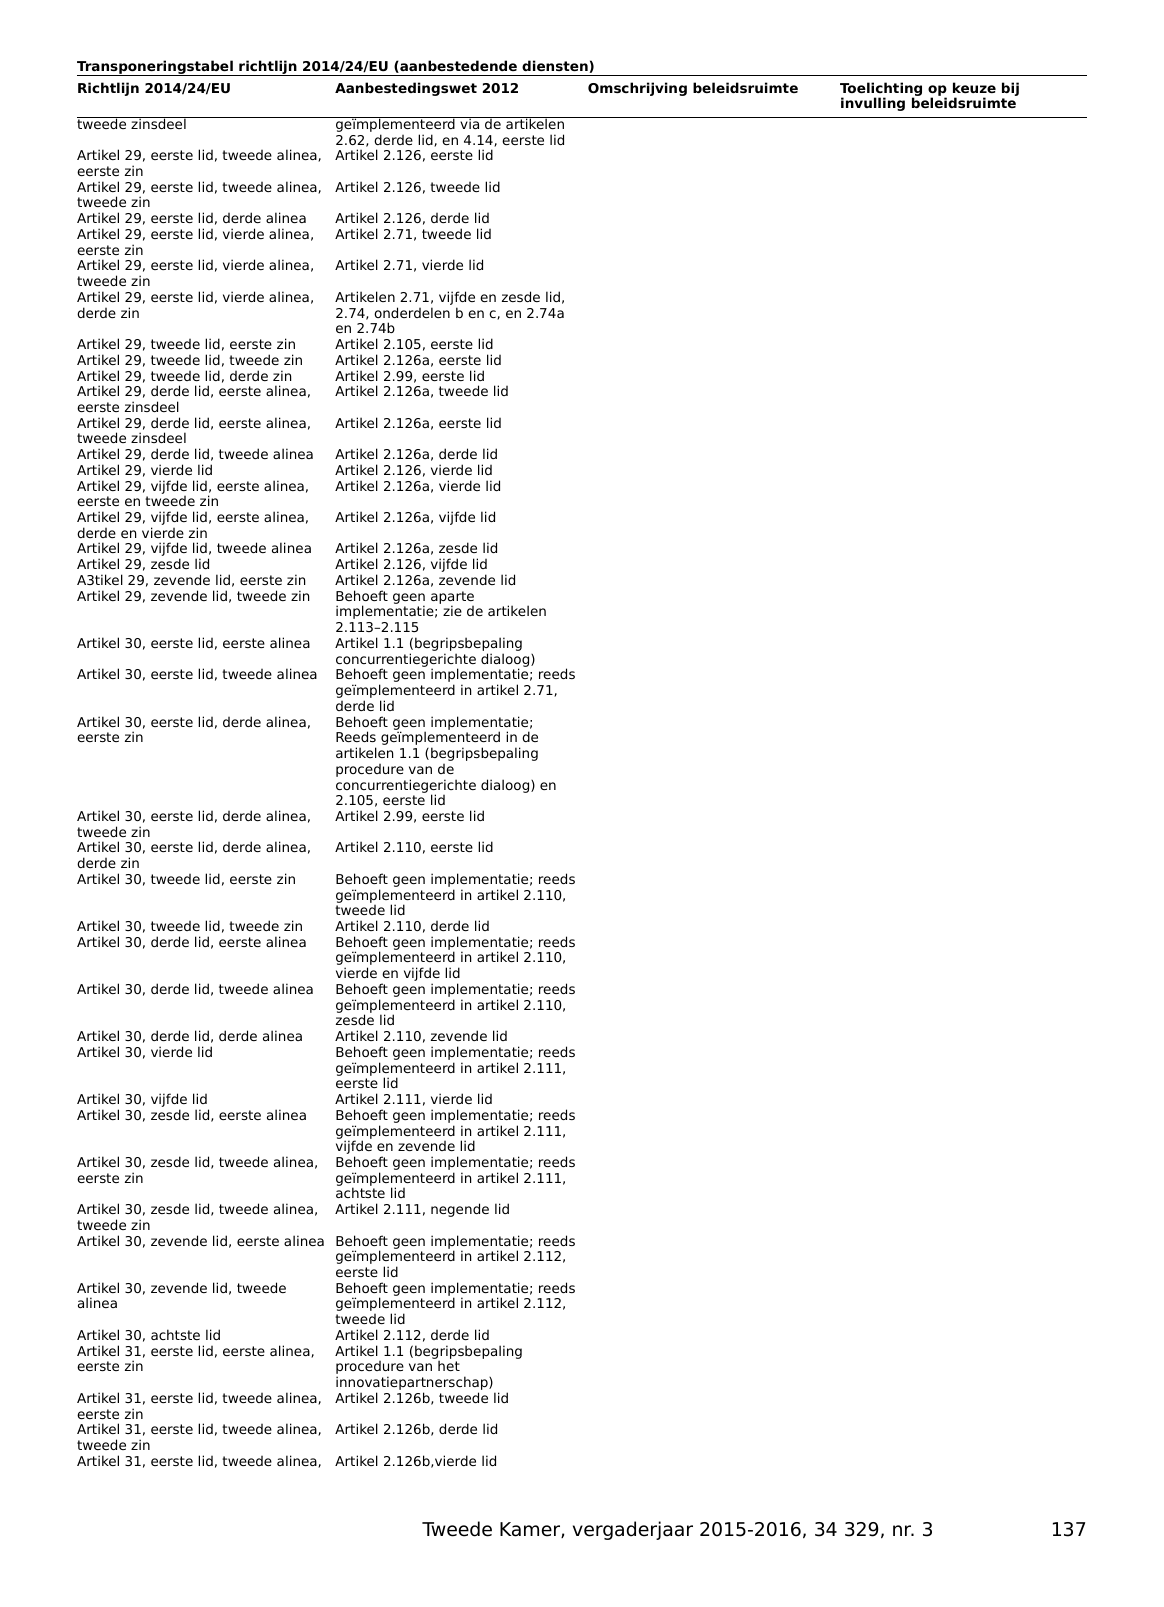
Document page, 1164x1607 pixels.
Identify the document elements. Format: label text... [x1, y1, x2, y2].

table_cell Artikel 29, vijfde lid, tweede alinea [77, 541, 329, 557]
table_cell [834, 510, 1087, 541]
table_cell Artikel 29, vijfde lid, eerste alinea, eerste en tweede zin [77, 479, 329, 510]
table_cell Artikel 29, derde lid, tweede alinea [77, 447, 329, 463]
table_cell [582, 1328, 834, 1343]
table_cell [834, 557, 1087, 573]
table_cell Artikel 2.126, eerste lid [329, 148, 582, 179]
table_cell [582, 872, 834, 919]
table_cell [582, 258, 834, 290]
table_cell [834, 1202, 1087, 1233]
table_cell [834, 1344, 1087, 1391]
table_cell [582, 1344, 834, 1391]
table_cell Artikel 30, tweede lid, eerste zin [77, 872, 329, 919]
table_cell [582, 573, 834, 588]
table_cell [834, 809, 1087, 840]
table_cell [834, 1328, 1087, 1343]
table_cell [834, 872, 1087, 919]
table_cell Artikel 31, eerste lid, tweede alinea, tweede zin [77, 1422, 329, 1454]
table_cell [834, 1422, 1087, 1454]
table_cell Artikel 29, eerste lid, tweede alinea, tweede zin [77, 180, 329, 211]
table_cell [834, 148, 1087, 179]
table_cell Artikel 2.126a, tweede lid [329, 384, 582, 416]
table_cell Artikel 2.105, eerste lid [329, 337, 582, 353]
table_cell [834, 1391, 1087, 1422]
table_cell [582, 840, 834, 872]
table_cell Artikel 2.71, vierde lid [329, 258, 582, 290]
table_cell [582, 636, 834, 667]
table_cell [582, 557, 834, 573]
table_cell Artikel 30, achtste lid [77, 1328, 329, 1343]
table_cell [582, 1234, 834, 1281]
table_cell [834, 384, 1087, 416]
table_cell [834, 714, 1087, 809]
table_cell Artikel 2.111, negende lid [329, 1202, 582, 1233]
table_cell Artikel 29, zevende lid, tweede zin [77, 589, 329, 636]
table_cell Artikel 30, vierde lid [77, 1045, 329, 1092]
table_cell Behoeft geen implementatie; reeds geïmplementeerd in artikel 2.110, tweede lid [329, 872, 582, 919]
table_cell [582, 589, 834, 636]
table_cell Artikel 2.126b,vierde lid [329, 1454, 582, 1469]
table_cell Artikel 2.99, eerste lid [329, 368, 582, 384]
table_cell Artikel 2.126a, derde lid [329, 447, 582, 463]
table_cell [582, 809, 834, 840]
table_cell [834, 227, 1087, 258]
table_cell Behoeft geen implementatie; reeds geïmplementeerd in artikel 2.111, achtste lid [329, 1155, 582, 1202]
table_cell [582, 1029, 834, 1045]
table_cell [834, 667, 1087, 714]
table_cell Toelichting op keuze bij invulling beleidsruimte [834, 76, 1087, 117]
table_cell Richtlijn 2014/24/EU [77, 76, 329, 117]
table_cell [582, 1045, 834, 1092]
table_cell Artikel 29, vijfde lid, eerste alinea, derde en vierde zin [77, 510, 329, 541]
table_cell Omschrijving beleidsruimte [582, 76, 834, 117]
table_cell [582, 1108, 834, 1155]
table_cell Artikel 2.126a, zevende lid [329, 573, 582, 588]
table_cell Artikel 29, eerste lid, vierde alinea, derde zin [77, 290, 329, 337]
table_cell Artikel 30, eerste lid, eerste alinea [77, 636, 329, 667]
table_cell [834, 353, 1087, 368]
table_cell Artikel 2.110, eerste lid [329, 840, 582, 872]
table_cell Artikel 2.71, tweede lid [329, 227, 582, 258]
table_cell Artikel 2.126, derde lid [329, 211, 582, 227]
table_cell Artikel 1.1 (begripsbepaling concurrentiegerichte dialoog) [329, 636, 582, 667]
table_cell [582, 667, 834, 714]
table_cell Artikel 2.126a, zesde lid [329, 541, 582, 557]
table_cell Artikel 30, vijfde lid [77, 1092, 329, 1108]
table_cell [582, 353, 834, 368]
table_cell [582, 1281, 834, 1328]
table_cell [834, 337, 1087, 353]
table_cell Artikel 2.126a, eerste lid [329, 353, 582, 368]
table_cell Artikel 29, eerste lid, tweede alinea, eerste zin [77, 148, 329, 179]
table_cell Artikel 29, tweede lid, eerste zin [77, 337, 329, 353]
table_cell [834, 1108, 1087, 1155]
table_cell [582, 1092, 834, 1108]
table_cell [582, 1454, 834, 1469]
table_cell [834, 541, 1087, 557]
table_cell [582, 180, 834, 211]
table_cell [834, 479, 1087, 510]
table_cell [834, 447, 1087, 463]
table_cell [834, 1092, 1087, 1108]
table_cell [582, 211, 834, 227]
table_cell [582, 510, 834, 541]
table_cell Artikel 30, derde lid, derde alinea [77, 1029, 329, 1045]
table_cell [582, 1202, 834, 1233]
table_cell Artikel 29, derde lid, eerste alinea, tweede zinsdeel [77, 416, 329, 447]
table_cell [582, 982, 834, 1029]
table_cell [582, 227, 834, 258]
table_cell [834, 1155, 1087, 1202]
table_cell Artikel 29, tweede lid, tweede zin [77, 353, 329, 368]
table_cell Artikel 2.112, derde lid [329, 1328, 582, 1343]
table_cell Artikel 31, eerste lid, tweede alinea, eerste zin [77, 1391, 329, 1422]
table_cell Behoeft geen implementatie; reeds geïmplementeerd in artikel 2.71, derde lid [329, 667, 582, 714]
table_cell tweede zinsdeel [77, 118, 329, 148]
table_cell [834, 1454, 1087, 1469]
table_cell [834, 368, 1087, 384]
table_cell Behoeft geen implementatie; reeds geïmplementeerd in artikel 2.110, vierde en vijfde lid [329, 935, 582, 982]
table_cell Artikel 29, eerste lid, derde alinea [77, 211, 329, 227]
table_cell Artikel 2.126b, tweede lid [329, 1391, 582, 1422]
table_cell [582, 384, 834, 416]
table_cell Behoeft geen aparte implementatie; zie de artikelen 2.113–2.115 [329, 589, 582, 636]
table_cell Artikel 29, eerste lid, vierde alinea, eerste zin [77, 227, 329, 258]
table_cell Artikel 2.126, vierde lid [329, 463, 582, 478]
table_cell [582, 935, 834, 982]
table_cell Artikel 2.126a, vijfde lid [329, 510, 582, 541]
table_cell Artikel 31, eerste lid, tweede alinea, [77, 1454, 329, 1469]
table_cell geïmplementeerd via de artikelen 2.62, derde lid, en 4.14, eerste lid [329, 118, 582, 148]
table_cell [834, 180, 1087, 211]
table_cell Artikel 30, zevende lid, tweede alinea [77, 1281, 329, 1328]
table_cell Artikel 30, zesde lid, eerste alinea [77, 1108, 329, 1155]
table_cell [834, 636, 1087, 667]
table_cell Behoeft geen implementatie; reeds geïmplementeerd in artikel 2.112, tweede lid [329, 1281, 582, 1328]
table_cell Aanbestedingswet 2012 [329, 76, 582, 117]
table_cell Artikel 2.99, eerste lid [329, 809, 582, 840]
table_cell Artikel 2.126a, vierde lid [329, 479, 582, 510]
table_cell Artikel 30, eerste lid, derde alinea, derde zin [77, 840, 329, 872]
table_cell Artikelen 2.71, vijfde en zesde lid, 2.74, onderdelen b en c, en 2.74a en 2.74b [329, 290, 582, 337]
table_cell Artikel 30, eerste lid, derde alinea, eerste zin [77, 714, 329, 809]
table_cell [834, 118, 1087, 148]
table_cell [582, 416, 834, 447]
table_cell [582, 479, 834, 510]
table_cell [834, 919, 1087, 934]
table_cell [582, 919, 834, 934]
table_cell Behoeft geen implementatie; reeds geïmplementeerd in artikel 2.112, eerste lid [329, 1234, 582, 1281]
table_cell Artikel 2.126, vijfde lid [329, 557, 582, 573]
table_cell [834, 463, 1087, 478]
table_cell [834, 935, 1087, 982]
table_cell Artikel 2.126b, derde lid [329, 1422, 582, 1454]
table_cell [582, 148, 834, 179]
table_cell Artikel 1.1 (begripsbepaling procedure van het innovatiepartnerschap) [329, 1344, 582, 1391]
table_cell Artikel 30, eerste lid, tweede alinea [77, 667, 329, 714]
table_cell [582, 1155, 834, 1202]
table_cell Behoeft geen implementatie; reeds geïmplementeerd in artikel 2.111, eerste lid [329, 1045, 582, 1092]
table_cell Artikel 30, eerste lid, derde alinea, tweede zin [77, 809, 329, 840]
table_cell [834, 1029, 1087, 1045]
table_cell Artikel 29, tweede lid, derde zin [77, 368, 329, 384]
table_cell [834, 1281, 1087, 1328]
table_cell Behoeft geen implementatie; Reeds geïmplementeerd in de artikelen 1.1 (begripsbepaling procedure van de concurrentiegerichte dialoog) en 2.105, eerste lid [329, 714, 582, 809]
table_cell [582, 447, 834, 463]
table_cell [834, 589, 1087, 636]
table_cell [582, 463, 834, 478]
table_cell Artikel 30, zesde lid, tweede alinea, eerste zin [77, 1155, 329, 1202]
table_cell Artikel 30, zevende lid, eerste alinea [77, 1234, 329, 1281]
table_cell Behoeft geen implementatie; reeds geïmplementeerd in artikel 2.111, vijfde en zevende lid [329, 1108, 582, 1155]
table_cell Artikel 2.110, derde lid [329, 919, 582, 934]
table_cell [834, 290, 1087, 337]
table_cell [834, 573, 1087, 588]
table_cell [582, 541, 834, 557]
table_cell Artikel 31, eerste lid, eerste alinea, eerste zin [77, 1344, 329, 1391]
table_cell [582, 1391, 834, 1422]
table_cell [834, 258, 1087, 290]
table_cell Artikel 2.126, tweede lid [329, 180, 582, 211]
table_cell [834, 211, 1087, 227]
table_cell Artikel 30, derde lid, eerste alinea [77, 935, 329, 982]
table_cell Artikel 29, derde lid, eerste alinea, eerste zinsdeel [77, 384, 329, 416]
table_cell [582, 118, 834, 148]
table_cell [834, 840, 1087, 872]
table_cell [582, 290, 834, 337]
table_cell Artikel 29, zesde lid [77, 557, 329, 573]
table_cell [582, 1422, 834, 1454]
table_cell Artikel 2.110, zevende lid [329, 1029, 582, 1045]
table_cell [834, 982, 1087, 1029]
table_cell [834, 1045, 1087, 1092]
table_cell [834, 1234, 1087, 1281]
table_cell [582, 368, 834, 384]
table_cell A3tikel 29, zevende lid, eerste zin [77, 573, 329, 588]
table_cell Artikel 29, vierde lid [77, 463, 329, 478]
table_cell Behoeft geen implementatie; reeds geïmplementeerd in artikel 2.110, zesde lid [329, 982, 582, 1029]
table_cell Artikel 30, derde lid, tweede alinea [77, 982, 329, 1029]
table_cell [582, 337, 834, 353]
table_cell [834, 416, 1087, 447]
table_cell [582, 714, 834, 809]
table_cell Artikel 30, tweede lid, tweede zin [77, 919, 329, 934]
table_cell Artikel 29, eerste lid, vierde alinea, tweede zin [77, 258, 329, 290]
table_cell Artikel 30, zesde lid, tweede alinea, tweede zin [77, 1202, 329, 1233]
table_header Transponeringstabel richtlijn 2014/24/EU (aanbestedende diensten) [77, 59, 1087, 75]
table_cell Artikel 2.111, vierde lid [329, 1092, 582, 1108]
table_cell Artikel 2.126a, eerste lid [329, 416, 582, 447]
